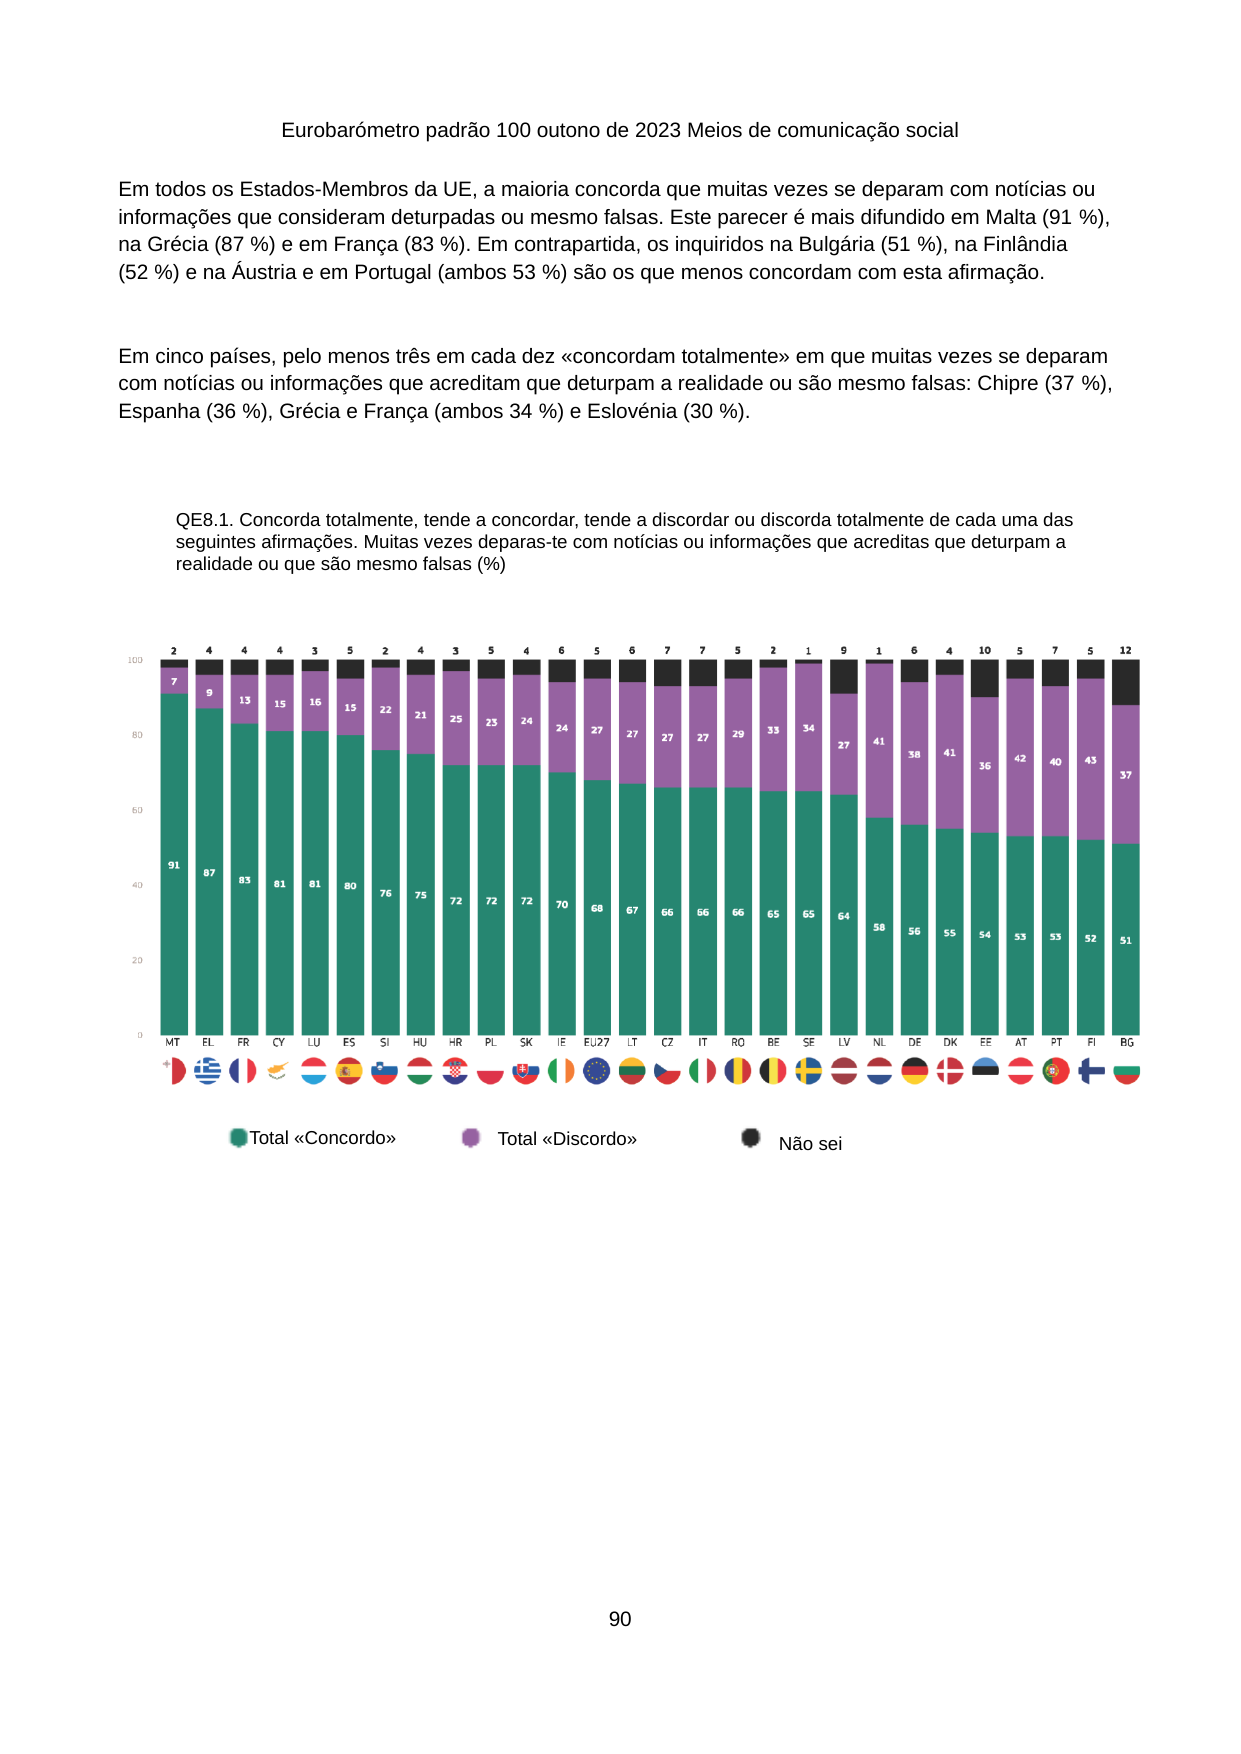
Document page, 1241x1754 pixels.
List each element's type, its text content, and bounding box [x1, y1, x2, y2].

text Em cinco países, pelo menos três em cada dez «concordam totalmente» em que muitas vezes se deparam com notícias ou informações que acreditam que deturpam a realidade ou são mesmo falsas: Chipre (37 %), Espanha (36 %), Grécia e França (ambos 34 %) e Eslovénia (30 %). [118, 344, 1122, 423]
picture [196, 1108, 980, 1180]
text Em todos os Estados-Membros da UE, a maioria concorda que muitas vezes se deparam com notícias ou informações que consideram deturpadas ou mesmo falsas. Este parecer é mais difundido em Malta (91 %), na Grécia (87 %) e em França (83 %). Em contrapartida, os inquiridos na Bulgária (51 %), na Finlândia (52 %) e na Áustria e em Portugal (ambos 53 %) são os que menos concordam com esta afirmação. [118, 177, 1122, 283]
picture [118, 643, 1154, 1086]
